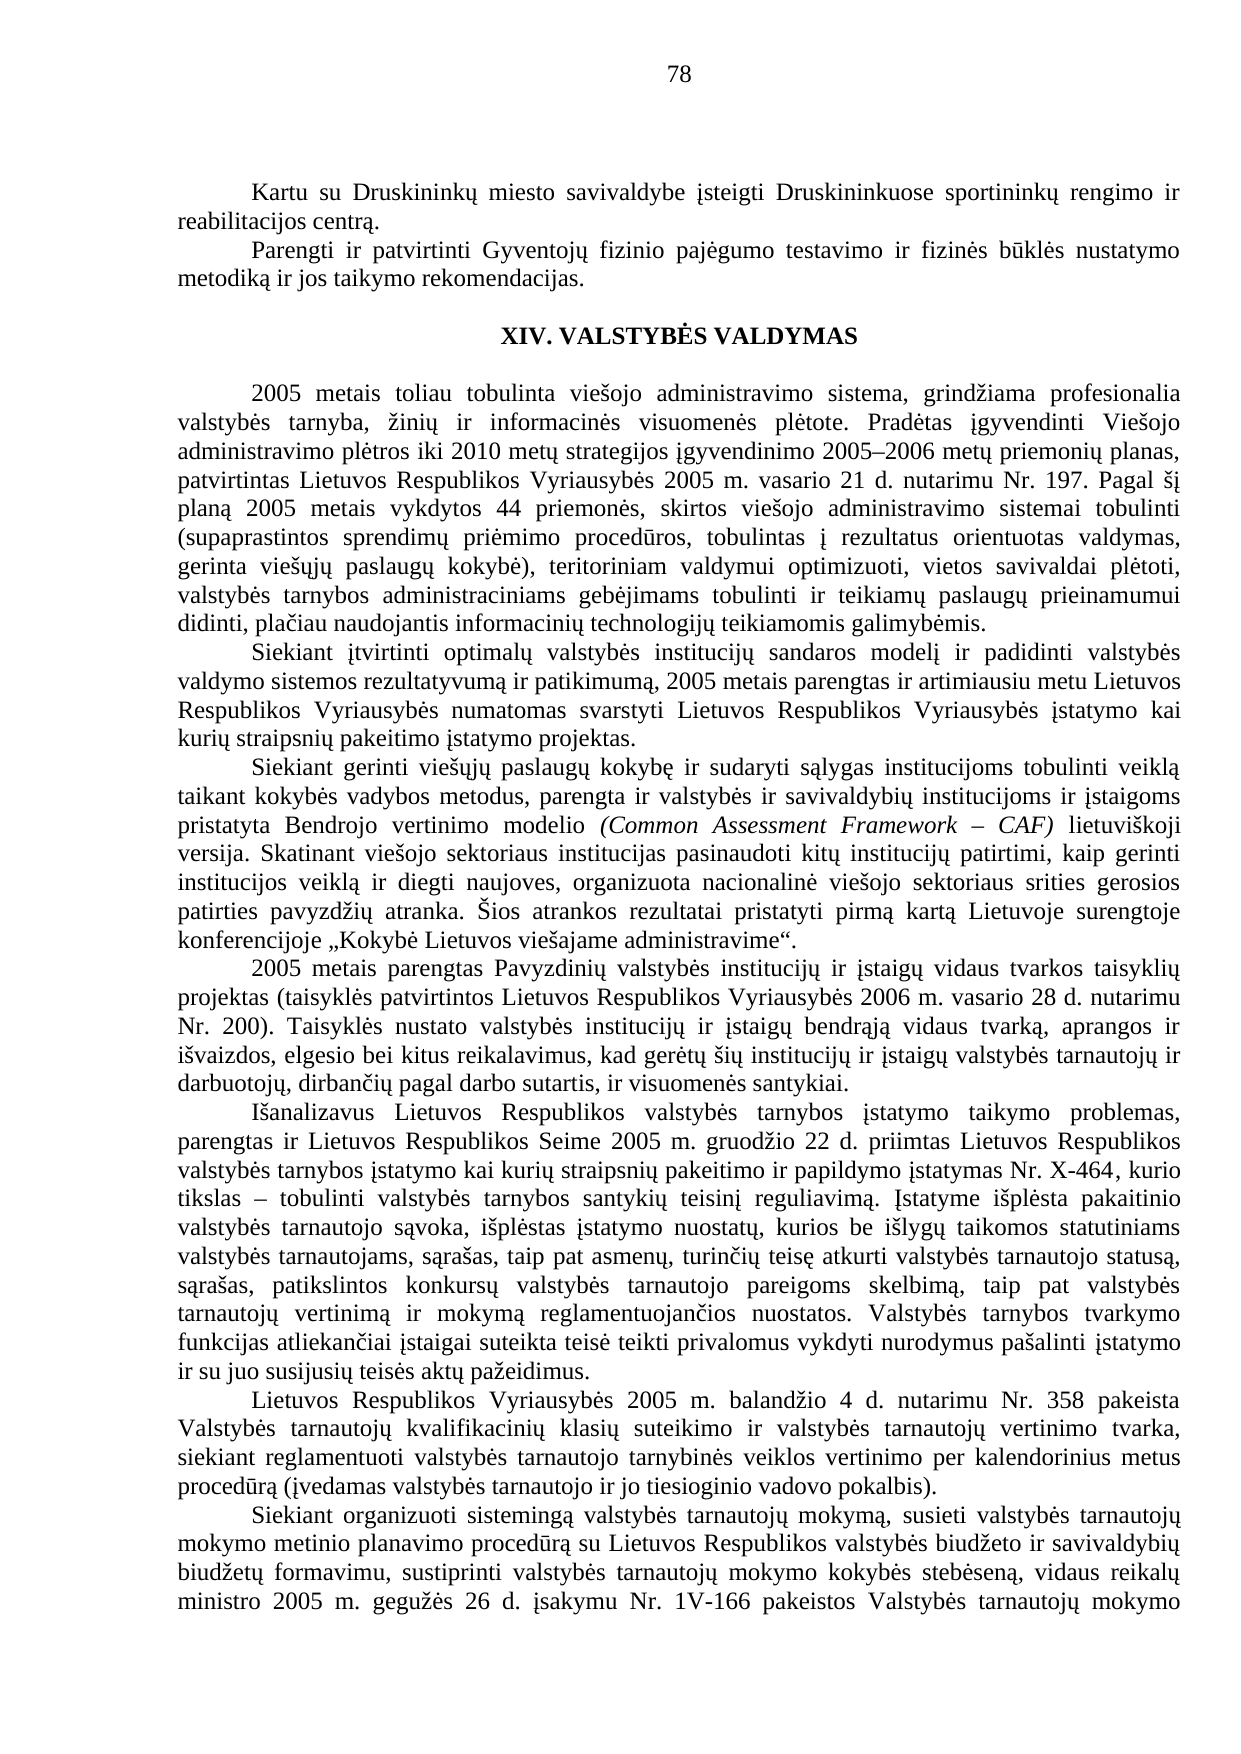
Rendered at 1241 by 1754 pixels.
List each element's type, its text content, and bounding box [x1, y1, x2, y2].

text Lietuvos Respublikos Vyriausybės 2005 m. balandžio 4 d. nutarimu Nr. 358 pakeista Valstybės tarnautojų kvalifikacinių klasių suteikimo ir valstybės tarnautojų vertinimo tvarka, siekiant reglamentuoti valstybės tarnautojo tarnybinės veiklos vertinimo per kalendorinius metus procedūrą (įvedamas valstybės tarnautojo ir jo tiesioginio vadovo pokalbis). [177, 1385, 1181, 1500]
text Siekiant įtvirtinti optimalų valstybės institucijų sandaros modelį ir padidinti valstybės valdymo sistemos rezultatyvumą ir patikimumą, 2005 metais parengtas ir artimiausiu metu Lietuvos Respublikos Vyriausybės numatomas svarstyti Lietuvos Respublikos Vyriausybės įstatymo kai kurių straipsnių pakeitimo įstatymo projektas. [177, 637, 1181, 752]
text 2005 metais toliau tobulinta viešojo administravimo sistema, grindžiama profesionalia valstybės tarnyba, žinių ir informacinės visuomenės plėtote. Pradėtas įgyvendinti Viešojo administravimo plėtros iki 2010 metų strategijos įgyvendinimo 2005–2006 metų priemonių planas, patvirtintas Lietuvos Respublikos Vyriausybės 2005 m. vasario 21 d. nutarimu Nr. 197. Pagal šį planą 2005 metais vykdytos 44 priemonės, skirtos viešojo administravimo sistemai tobulinti (supaprastintos sprendimų priėmimo procedūros, tobulintas į rezultatus orientuotas valdymas, gerinta viešųjų paslaugų kokybė), teritoriniam valdymui optimizuoti, vietos savivaldai plėtoti, valstybės tarnybos administraciniams gebėjimams tobulinti ir teikiamų paslaugų prieinamumui didinti, plačiau naudojantis informacinių technologijų teikiamomis galimybėmis. [177, 378, 1181, 637]
text XIV. VALSTYBĖS VALDYMAS [177, 321, 1181, 350]
text Siekiant gerinti viešųjų paslaugų kokybę ir sudaryti sąlygas institucijoms tobulinti veiklą taikant kokybės vadybos metodus, parengta ir valstybės ir savivaldybių institucijoms ir įstaigoms pristatyta Bendrojo vertinimo modelio (Common Assessment Framework – CAF) lietuviškoji versija. Skatinant viešojo sektoriaus institucijas pasinaudoti kitų institucijų patirtimi, kaip gerinti institucijos veiklą ir diegti naujoves, organizuota nacionalinė viešojo sektoriaus srities gerosios patirties pavyzdžių atranka. Šios atrankos rezultatai pristatyti pirmą kartą Lietuvoje surengtoje konferencijoje „Kokybė Lietuvos viešajame administravime“. [177, 752, 1181, 953]
text Siekiant organizuoti sistemingą valstybės tarnautojų mokymą, susieti valstybės tarnautojų mokymo metinio planavimo procedūrą su Lietuvos Respublikos valstybės biudžeto ir savivaldybių biudžetų formavimu, sustiprinti valstybės tarnautojų mokymo kokybės stebėseną, vidaus reikalų ministro 2005 m. gegužės 26 d. įsakymu Nr. 1V-166 pakeistos Valstybės tarnautojų mokymo [177, 1500, 1181, 1615]
text 2005 metais parengtas Pavyzdinių valstybės institucijų ir įstaigų vidaus tvarkos taisyklių projektas (taisyklės patvirtintos Lietuvos Respublikos Vyriausybės 2006 m. vasario 28 d. nutarimu Nr. 200). Taisyklės nustato valstybės institucijų ir įstaigų bendrąją vidaus tvarką, aprangos ir išvaizdos, elgesio bei kitus reikalavimus, kad gerėtų šių institucijų ir įstaigų valstybės tarnautojų ir darbuotojų, dirbančių pagal darbo sutartis, ir visuomenės santykiai. [177, 953, 1181, 1097]
text Kartu su Druskininkų miesto savivaldybe įsteigti Druskininkuose sportininkų rengimo ir reabilitacijos centrą. [177, 177, 1181, 235]
text Išanalizavus Lietuvos Respublikos valstybės tarnybos įstatymo taikymo problemas, parengtas ir Lietuvos Respublikos Seime 2005 m. gruodžio 22 d. priimtas Lietuvos Respublikos valstybės tarnybos įstatymo kai kurių straipsnių pakeitimo ir papildymo įstatymas Nr. X-464, kurio tikslas – tobulinti valstybės tarnybos santykių teisinį reguliavimą. Įstatyme išplėsta pakaitinio valstybės tarnautojo sąvoka, išplėstas įstatymo nuostatų, kurios be išlygų taikomos statutiniams valstybės tarnautojams, sąrašas, taip pat asmenų, turinčių teisę atkurti valstybės tarnautojo statusą, sąrašas, patikslintos konkursų valstybės tarnautojo pareigoms skelbimą, taip pat valstybės tarnautojų vertinimą ir mokymą reglamentuojančios nuostatos. Valstybės tarnybos tvarkymo funkcijas atliekančiai įstaigai suteikta teisė teikti privalomus vykdyti nurodymus pašalinti įstatymo ir su juo susijusių teisės aktų pažeidimus. [177, 1097, 1181, 1385]
text Parengti ir patvirtinti Gyventojų fizinio pajėgumo testavimo ir fizinės būklės nustatymo metodiką ir jos taikymo rekomendacijas. [177, 235, 1181, 292]
